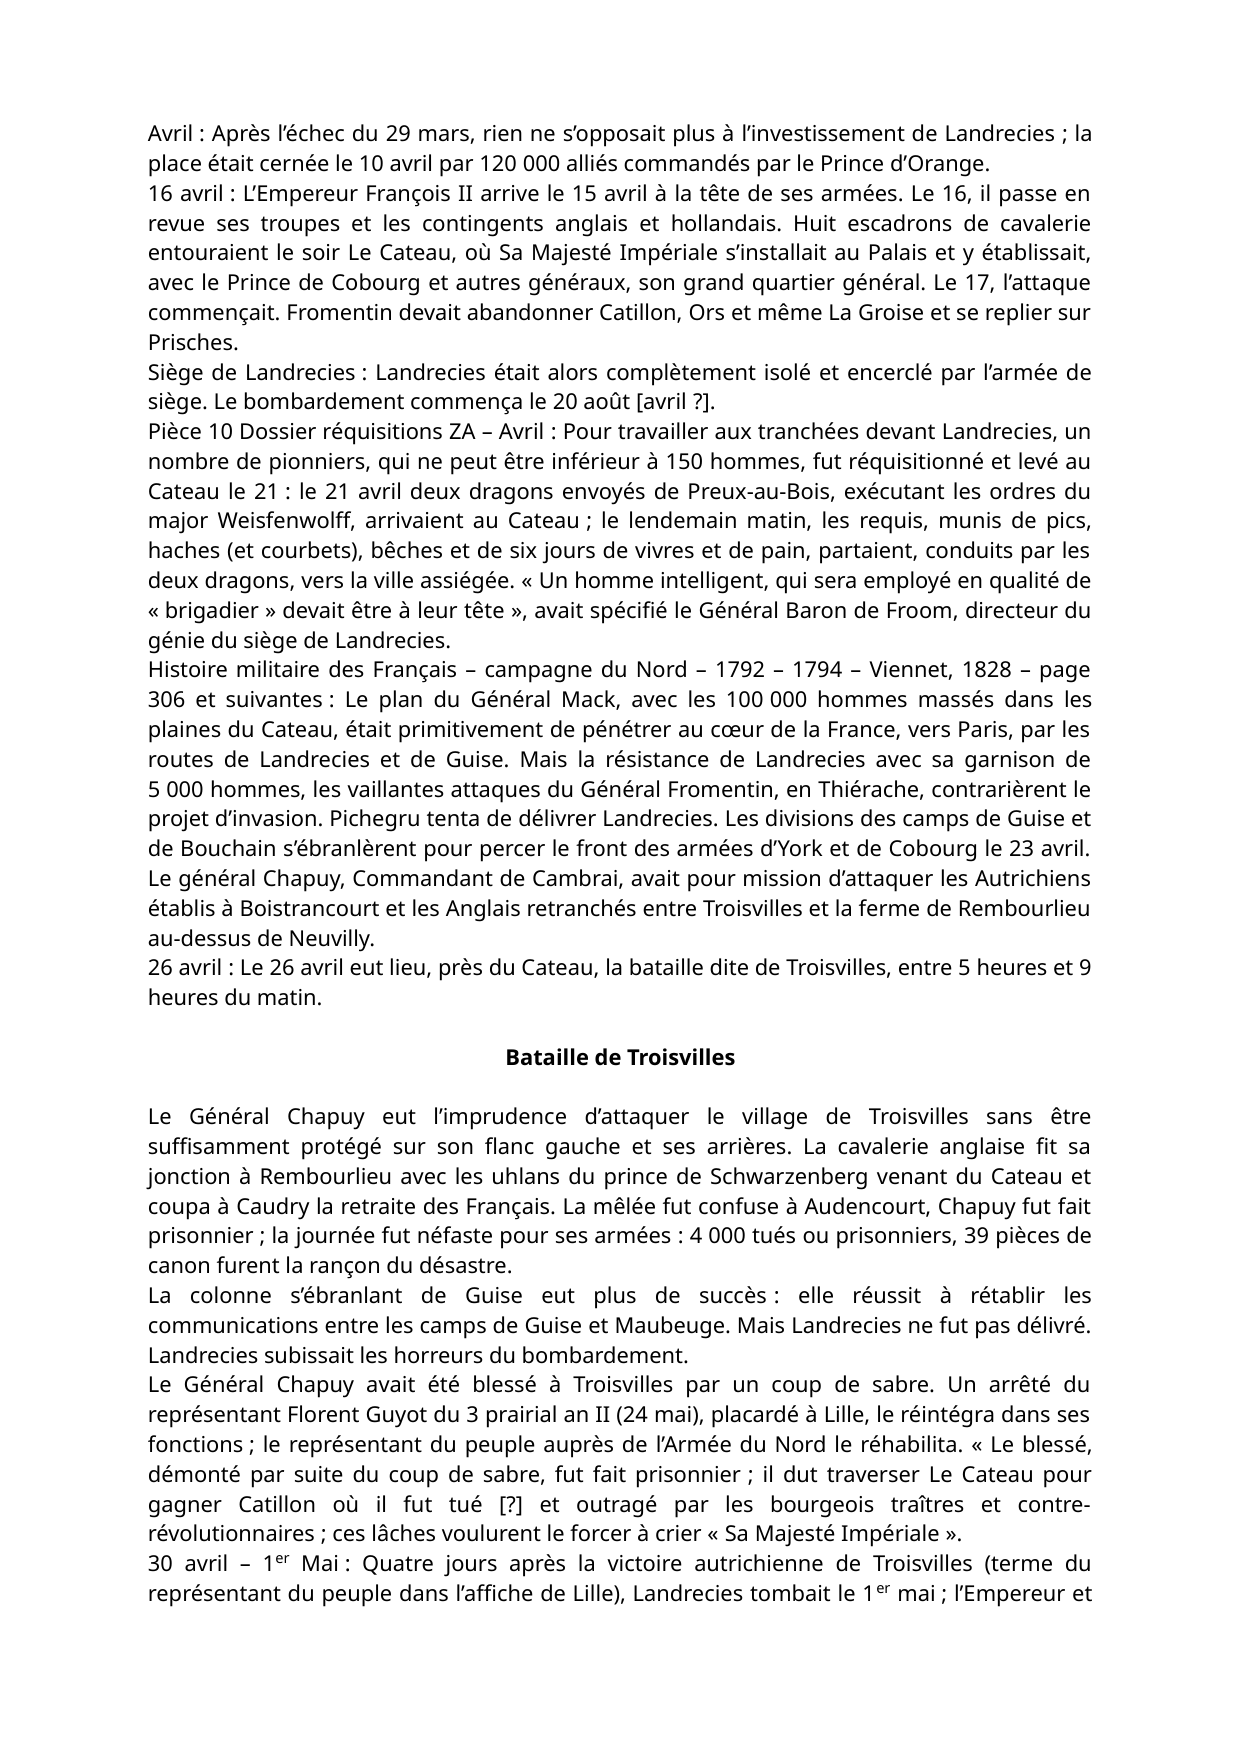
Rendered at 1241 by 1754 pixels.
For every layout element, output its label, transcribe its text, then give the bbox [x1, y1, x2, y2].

text Avril : Après l’échec du 29 mars, rien ne s’opposait plus à l’investissement de Landrecies ; la place était cernée le 10 avril par 120 000 alliés commandés par le Prince d’Orange. [148, 118, 1092, 178]
text 26 avril : Le 26 avril eut lieu, près du Cateau, la bataille dite de Troisvilles, entre 5 heures et 9 heures du matin. [148, 952, 1092, 1012]
text Histoire militaire des Français – campagne du Nord – 1792 – 1794 – Viennet, 1828 – page 306 et suivantes : Le plan du Général Mack, avec les 100 000 hommes massés dans les plaines du Cateau, était primitivement de pénétrer au cœur de la France, vers Paris, par les routes de Landrecies et de Guise. Mais la résistance de Landrecies avec sa garnison de 5 000 hommes, les vaillantes attaques du Général Fromentin, en Thiérache, contrarièrent le projet d’invasion. Pichegru tenta de délivrer Landrecies. Les divisions des camps de Guise et de Bouchain s’ébranlèrent pour percer le front des armées d’York et de Cobourg le 23 avril. Le général Chapuy, Commandant de Cambrai, avait pour mission d’attaquer les Autrichiens établis à Boistrancourt et les Anglais retranchés entre Troisvilles et la ferme de Rembourlieu au-dessus de Neuvilly. [148, 654, 1092, 952]
text Pièce 10 Dossier réquisitions ZA – Avril : Pour travailler aux tranchées devant Landrecies, un nombre de pionniers, qui ne peut être inférieur à 150 hommes, fut réquisitionné et levé au Cateau le 21 : le 21 avril deux dragons envoyés de Preux-au-Bois, exécutant les ordres du major Weisfenwolff, arrivaient au Cateau ; le lendemain matin, les requis, munis de pics, haches (et courbets), bêches et de six jours de vivres et de pain, partaient, conduits par les deux dragons, vers la ville assiégée. « Un homme intelligent, qui sera employé en qualité de « brigadier » devait être à leur tête », avait spécifié le Général Baron de Froom, directeur du génie du siège de Landrecies. [148, 416, 1092, 654]
text Siège de Landrecies : Landrecies était alors complètement isolé et encerclé par l’armée de siège. Le bombardement commença le 20 août [avril ?]. [148, 356, 1092, 416]
text Le Général Chapuy avait été blessé à Troisvilles par un coup de sabre. Un arrêté du représentant Florent Guyot du 3 prairial an II (24 mai), placardé à Lille, le réintégra dans ses fonctions ; le représentant du peuple auprès de l’Armée du Nord le réhabilita. « Le blessé, démonté par suite du coup de sabre, fut fait prisonnier ; il dut traverser Le Cateau pour gagner Catillon où il fut tué [?] et outragé par les bourgeois traîtres et contre-révolutionnaires ; ces lâches voulurent le forcer à crier « Sa Majesté Impériale ». [148, 1369, 1092, 1548]
text 30 avril – 1er Mai : Quatre jours après la victoire autrichienne de Troisvilles (terme du représentant du peuple dans l’affiche de Lille), Landrecies tombait le 1er mai ; l’Empereur et [148, 1548, 1092, 1608]
text La colonne s’ébranlant de Guise eut plus de succès : elle réussit à rétablir les communications entre les camps de Guise et Maubeuge. Mais Landrecies ne fut pas délivré. Landrecies subissait les horreurs du bombardement. [148, 1280, 1092, 1369]
text 16 avril : L’Empereur François II arrive le 15 avril à la tête de ses armées. Le 16, il passe en revue ses troupes et les contingents anglais et hollandais. Huit escadrons de cavalerie entouraient le soir Le Cateau, où Sa Majesté Impériale s’installait au Palais et y établissait, avec le Prince de Cobourg et autres généraux, son grand quartier général. Le 17, l’attaque commençait. Fromentin devait abandonner Catillon, Ors et même La Groise et se replier sur Prisches. [148, 178, 1092, 356]
text Le Général Chapuy eut l’imprudence d’attaquer le village de Troisvilles sans être suffisamment protégé sur son flanc gauche et ses arrières. La cavalerie anglaise fit sa jonction à Rembourlieu avec les uhlans du prince de Schwarzenberg venant du Cateau et coupa à Caudry la retraite des Français. La mêlée fut confuse à Audencourt, Chapuy fut fait prisonnier ; la journée fut néfaste pour ses armées : 4 000 tués ou prisonniers, 39 pièces de canon furent la rançon du désastre. [148, 1101, 1092, 1280]
text Bataille de Troisvilles [148, 1042, 1092, 1071]
